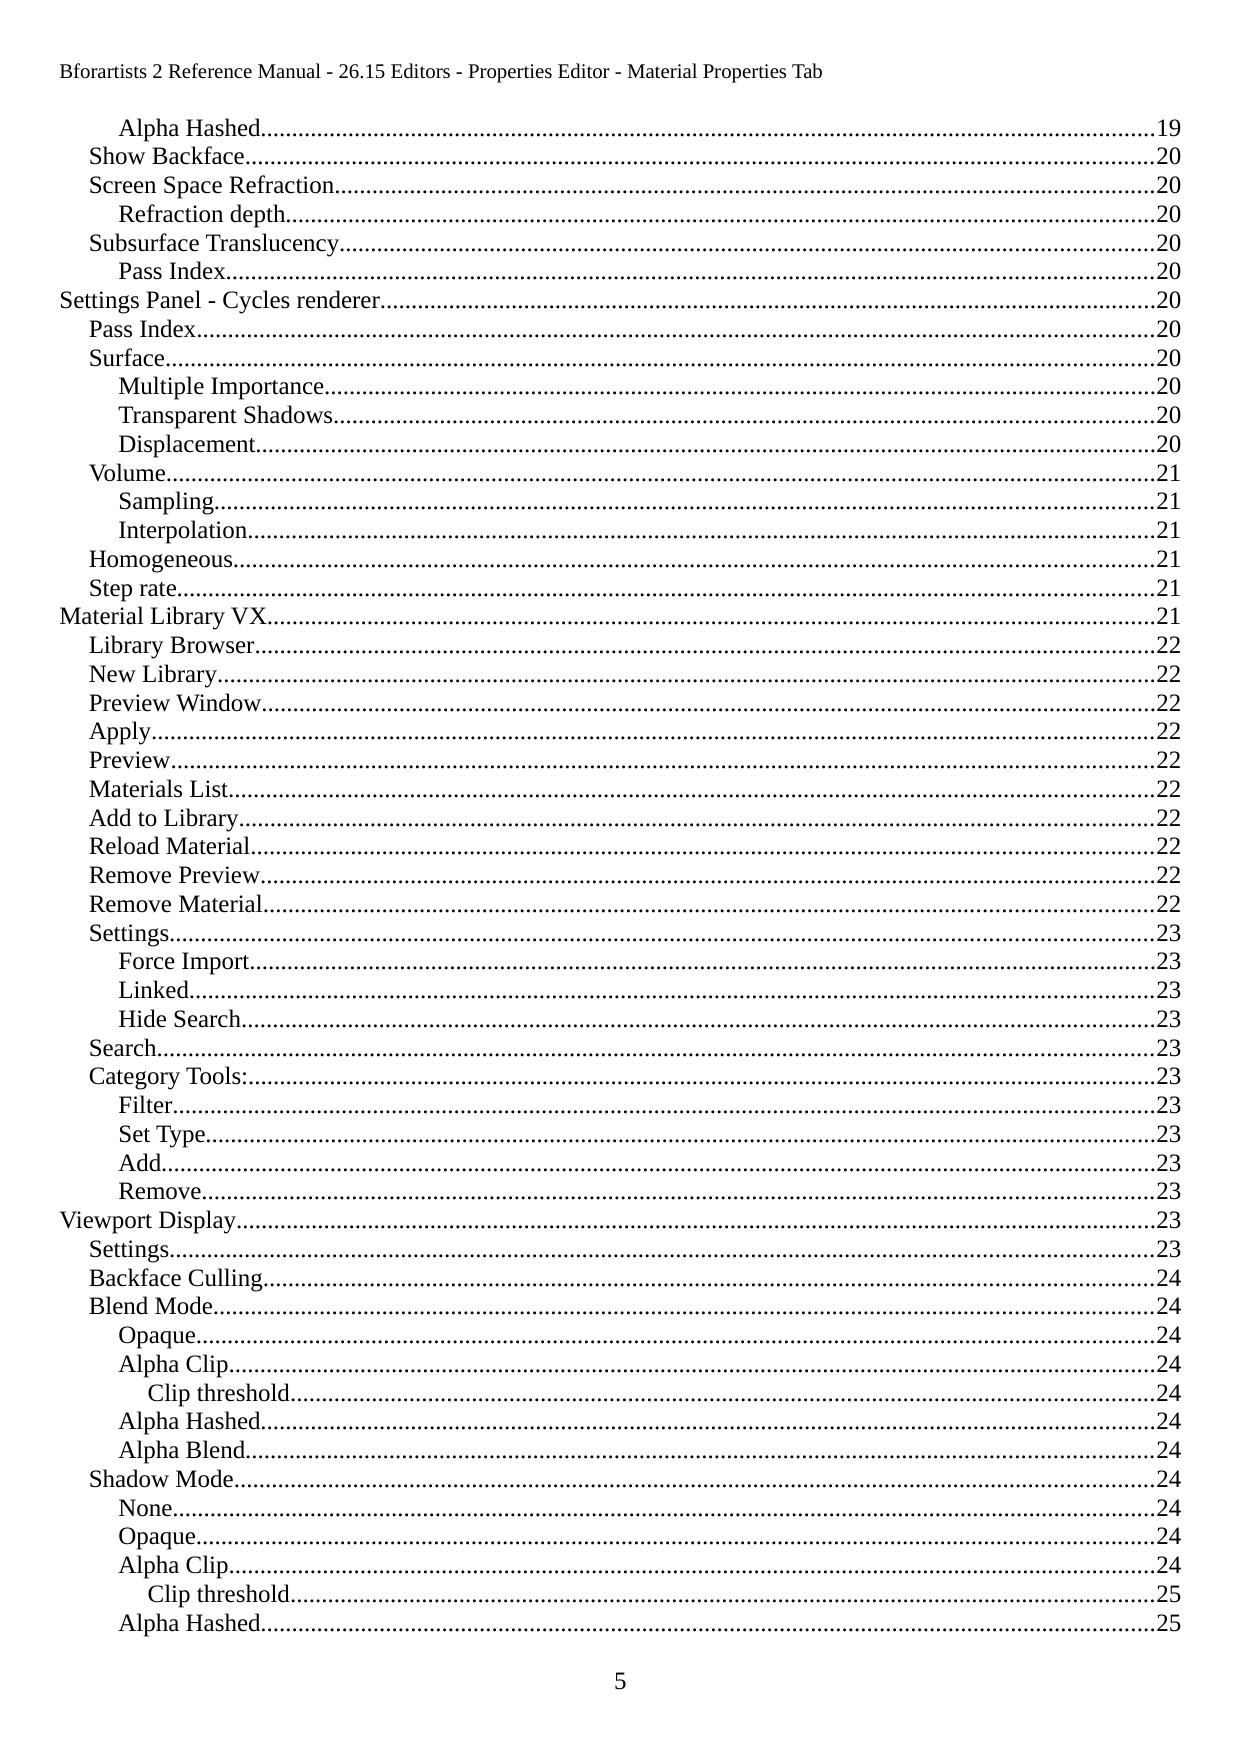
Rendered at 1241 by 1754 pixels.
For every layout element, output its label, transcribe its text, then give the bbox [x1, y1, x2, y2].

text Surface 20 [88, 343, 1181, 371]
text Library Browser 22 [88, 630, 1181, 659]
text Clip threshold 24 [147, 1378, 1181, 1406]
text Homogeneous 21 [88, 544, 1181, 573]
text Transparent Shadows 20 [118, 400, 1181, 429]
text Pass Index 20 [118, 256, 1181, 285]
text Alpha Blend 24 [118, 1435, 1181, 1464]
text Step rate 21 [88, 573, 1181, 601]
text Remove 23 [118, 1176, 1181, 1205]
text Hide Search 23 [118, 1004, 1181, 1033]
text Filter 23 [118, 1090, 1181, 1119]
text Settings 23 [88, 918, 1181, 946]
text None 24 [118, 1493, 1181, 1521]
text Preview 22 [88, 745, 1181, 774]
text Blend Mode 24 [88, 1291, 1181, 1320]
text Shadow Mode 24 [88, 1464, 1181, 1493]
text Settings 23 [88, 1234, 1181, 1263]
text Refraction depth 20 [118, 199, 1181, 228]
text Show Backface 20 [88, 141, 1181, 170]
text Alpha Hashed 24 [118, 1406, 1181, 1435]
text Displacement 20 [118, 429, 1181, 458]
text Preview Window 22 [88, 688, 1181, 716]
text Interpolation 21 [118, 515, 1181, 544]
text Materials List 22 [88, 774, 1181, 803]
text Screen Space Refraction 20 [88, 170, 1181, 199]
text Search 23 [88, 1033, 1181, 1061]
text Set Type 23 [118, 1119, 1181, 1148]
text Volume 21 [88, 458, 1181, 486]
text Force Import 23 [118, 946, 1181, 975]
text Add to Library 22 [88, 803, 1181, 831]
text Opaque 24 [118, 1521, 1181, 1550]
text Remove Material 22 [88, 889, 1181, 918]
text Clip threshold 25 [147, 1579, 1181, 1608]
text Alpha Hashed 19 [118, 113, 1181, 141]
text New Library 22 [88, 659, 1181, 688]
text Alpha Hashed 25 [118, 1608, 1181, 1636]
text Category Tools: 23 [88, 1061, 1181, 1090]
text Opaque 24 [118, 1320, 1181, 1349]
text Backface Culling 24 [88, 1263, 1181, 1291]
text Linked 23 [118, 975, 1181, 1004]
text Material Library VX 21 [59, 601, 1181, 630]
text Alpha Clip 24 [118, 1550, 1181, 1579]
text Pass Index 20 [88, 314, 1181, 343]
text Alpha Clip 24 [118, 1349, 1181, 1378]
text Reload Material 22 [88, 831, 1181, 860]
text Sampling 21 [118, 486, 1181, 515]
text Remove Preview 22 [88, 860, 1181, 889]
text Multiple Importance 20 [118, 371, 1181, 400]
text Viewport Display 23 [59, 1205, 1181, 1234]
text Subsurface Translucency 20 [88, 228, 1181, 256]
text Apply 22 [88, 716, 1181, 745]
text Settings Panel - Cycles renderer 20 [59, 285, 1181, 314]
text Add 23 [118, 1148, 1181, 1176]
